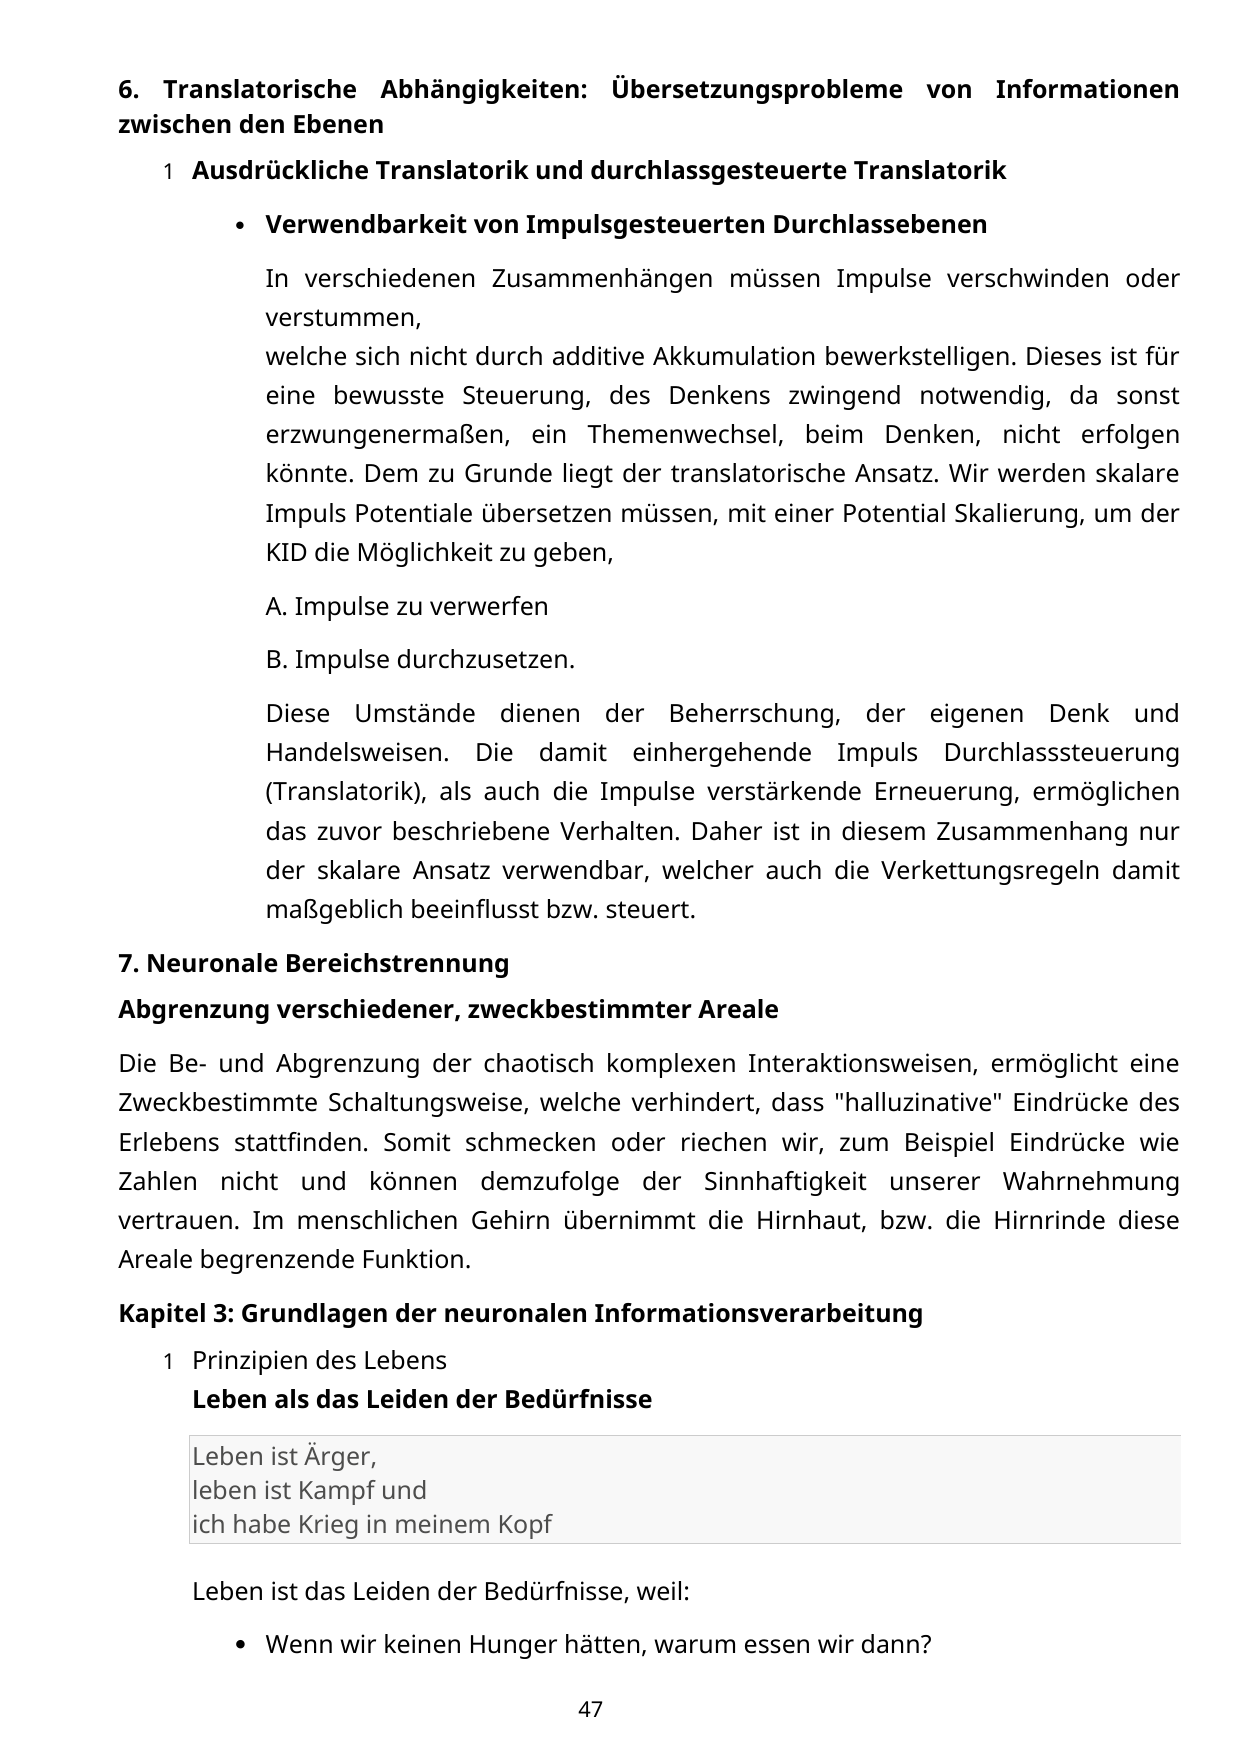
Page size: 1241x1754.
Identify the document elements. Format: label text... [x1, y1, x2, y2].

text A. Impulse zu verwerfen [265, 588, 1181, 622]
text Diese Umstände dienen der Beherrschung, der eigenen Denk und Handelsweisen. Die damit einhergehende Impuls Durchlasssteuerung (Translatorik), als auch die Impulse verstärkende Erneuerung, ermöglichen das zuvor beschriebene Verhalten. Daher ist in diesem Zusammenhang nur der skalare Ansatz verwendbar, welcher auch die Verkettungsregeln damit maßgeblich beeinflusst bzw. steuert. [265, 696, 1181, 926]
text leben ist Kampf und [190, 1470, 1181, 1504]
subtitle 6. Translatorische Abhängigkeiten: Übersetzungsprobleme von Informationen zwischen den Ebenen [118, 72, 1181, 140]
text Leben ist Ärger, [190, 1436, 1181, 1470]
subtitle 7. Neuronale Bereichstrennung [118, 945, 1181, 980]
text Leben ist das Leiden der Bedürfnisse, weil: [192, 1573, 1181, 1607]
list Verwendbarkeit von Impulsgesteuerten Durchlassebenen [236, 207, 1181, 241]
list Ausdrückliche Translatorik und durchlassgesteuerte Translatorik [162, 153, 1181, 187]
text In verschiedenen Zusammenhängen müssen Impulse verschwinden oder verstummen, welche sich nicht durch additive Akkumulation bewerkstelligen. Dieses ist für eine bewusste Steuerung, des Denkens zwingend notwendig, da sonst erzwungenermaßen, ein Themenwechsel, beim Denken, nicht erfolgen könnte. Dem zu Grunde liegt der translatorische Ansatz. Wir werden skalare Impuls Potentiale übersetzen müssen, mit einer Potential Skalierung, um der KID die Möglichkeit zu geben, [265, 260, 1181, 568]
text ich habe Krieg in meinem Kopf [190, 1504, 1181, 1543]
text Die Be- und Abgrenzung der chaotisch komplexen Interaktionsweisen, ermöglicht eine Zweckbestimmte Schaltungsweise, welche verhindert, dass "halluzinative" Eindrücke des Erlebens stattfinden. Somit schmecken oder riechen wir, zum Beispiel Eindrücke wie Zahlen nicht und können demzufolge der Sinnhaftigkeit unserer Wahrnehmung vertrauen. Im menschlichen Gehirn übernimmt die Hirnhaut, bzw. die Hirnrinde diese Areale begrenzende Funktion. [118, 1046, 1181, 1276]
text B. Impulse durchzusetzen. [265, 642, 1181, 676]
text Abgrenzung verschiedener, zweckbestimmter Areale [118, 992, 1181, 1026]
subtitle Kapitel 3: Grundlagen der neuronalen Informationsverarbeitung [118, 1296, 1181, 1330]
list Wenn wir keinen Hunger hätten, warum essen wir dann? [236, 1627, 1181, 1661]
list Prinzipien des Lebens Leben als das Leiden der Bedürfnisse [162, 1342, 1181, 1416]
